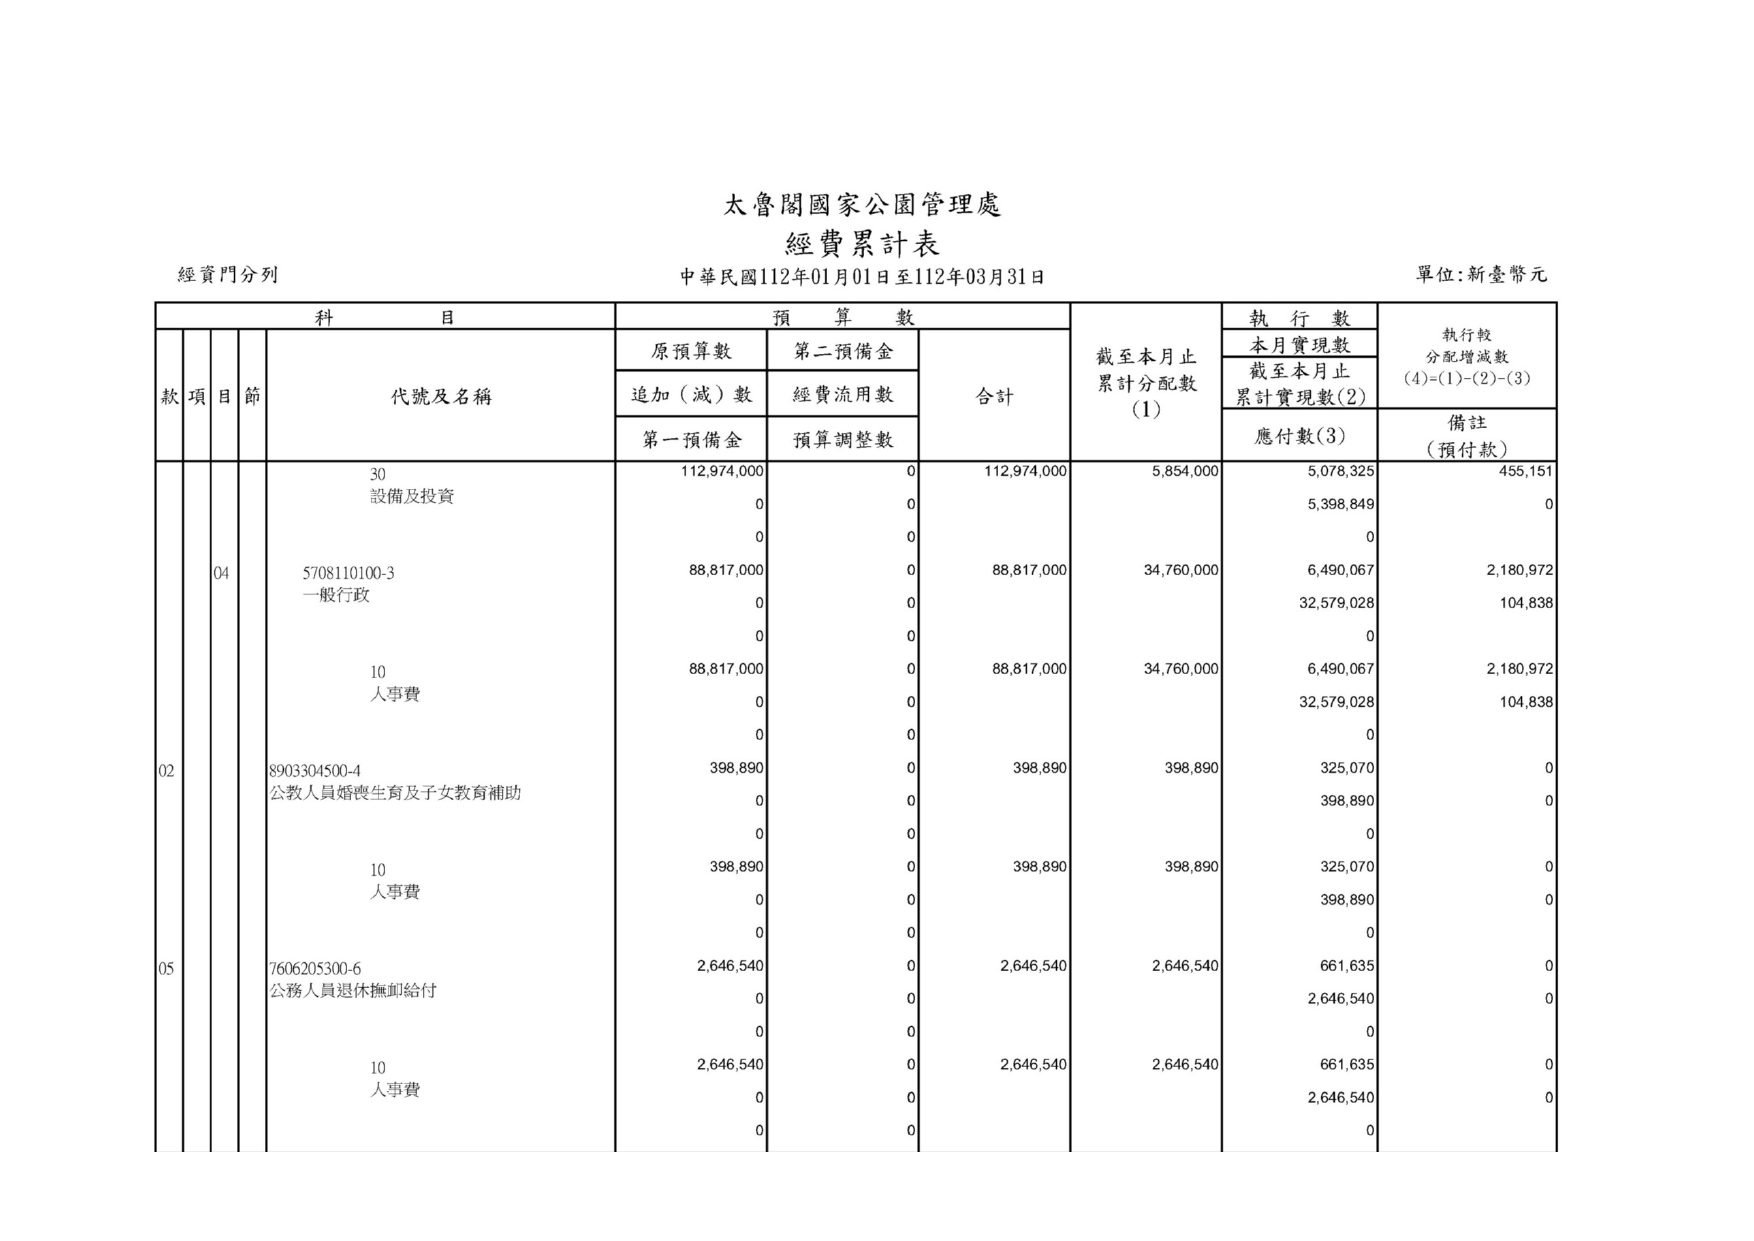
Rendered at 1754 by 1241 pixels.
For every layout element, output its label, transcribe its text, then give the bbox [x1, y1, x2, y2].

text 3 [75, 89, 1679, 1151]
